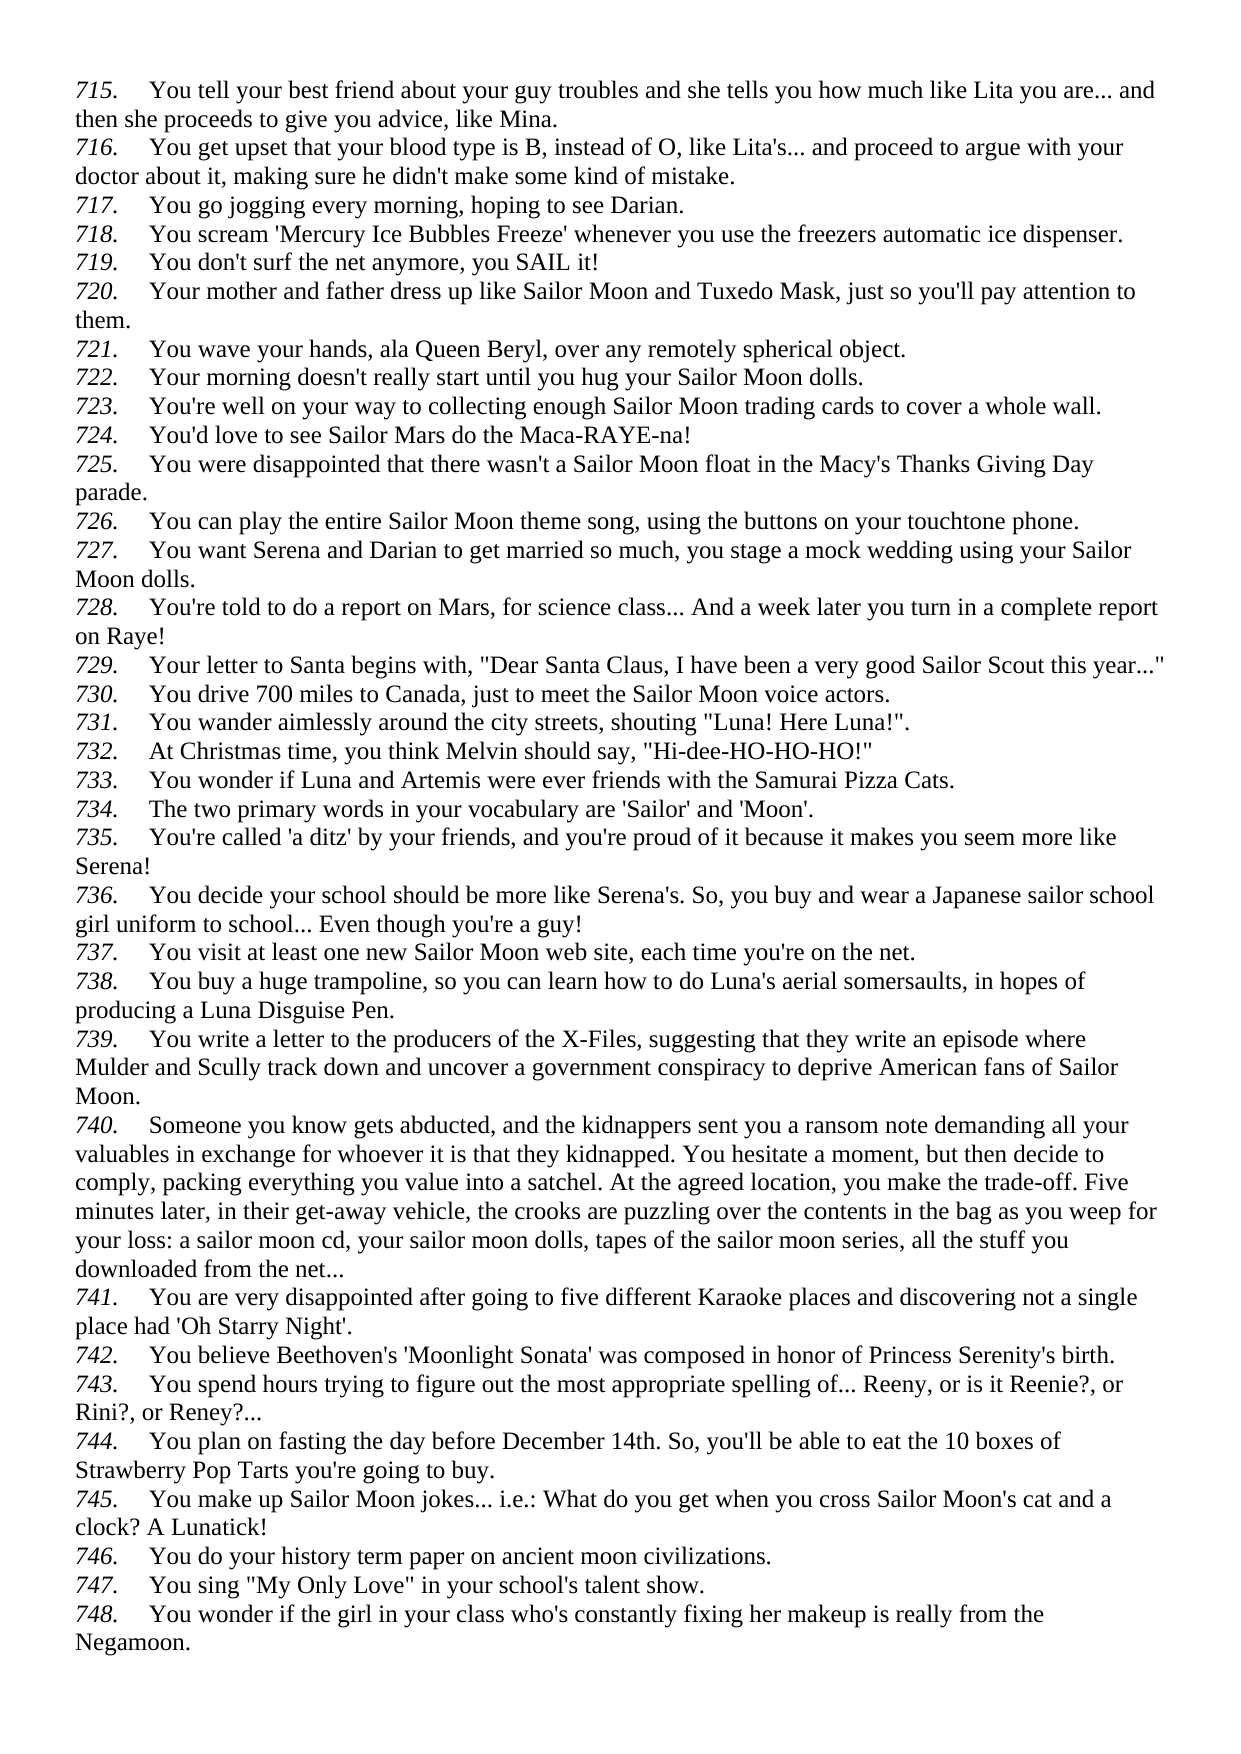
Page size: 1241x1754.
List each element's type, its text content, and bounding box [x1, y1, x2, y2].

list You wonder if Luna and Artemis were ever friends with the Samurai Pizza Cats. [75, 765, 1165, 794]
list You get upset that your blood type is B, instead of O, like Lita's... and proceed to argue with your doctor about it, making sure he didn't make some kind of mistake. [75, 132, 1165, 190]
list You spend hours trying to figure out the most appropriate spelling of... Reeny, or is it Reenie?, or Rini?, or Reney?... [75, 1369, 1165, 1426]
list You're well on your way to collecting enough Sailor Moon trading cards to cover a whole wall. [75, 391, 1165, 420]
list You go jogging every morning, hoping to see Darian. [75, 190, 1165, 219]
list At Christmas time, you think Melvin should say, "Hi-dee-HO-HO-HO!" [75, 736, 1165, 765]
list The two primary words in your vocabulary are 'Sailor' and 'Moon'. [75, 794, 1165, 822]
list You are very disappointed after going to five different Karaoke places and discovering not a single place had 'Oh Starry Night'. [75, 1282, 1165, 1340]
list Your letter to Santa begins with, "Dear Santa Claus, I have been a very good Sailor Scout this year..." [75, 650, 1165, 679]
list You don't surf the net anymore, you SAIL it! [75, 247, 1165, 276]
list You write a letter to the producers of the X-Files, suggesting that they write an episode where Mulder and Scully track down and uncover a government conspiracy to deprive American fans of Sailor Moon. [75, 1024, 1165, 1110]
list You're told to do a report on Mars, for science class... And a week later you turn in a complete report on Raye! [75, 592, 1165, 650]
list You believe Beethoven's 'Moonlight Sonata' was composed in honor of Princess Serenity's birth. [75, 1340, 1165, 1369]
list You make up Sailor Moon jokes... i.e.: What do you get when you cross Sailor Moon's cat and a clock? A Lunatick! [75, 1484, 1165, 1541]
list You plan on fasting the day before December 14th. So, you'll be able to eat the 10 boxes of Strawberry Pop Tarts you're going to buy. [75, 1426, 1165, 1484]
list You'd love to see Sailor Mars do the Maca-RAYE-na! [75, 420, 1165, 449]
list You were disappointed that there wasn't a Sailor Moon float in the Macy's Thanks Giving Day parade. [75, 449, 1165, 506]
list You wave your hands, ala Queen Beryl, over any remotely spherical object. [75, 334, 1165, 362]
list You buy a huge trampoline, so you can learn how to do Luna's aerial somersaults, in hopes of producing a Luna Disguise Pen. [75, 966, 1165, 1024]
list You do your history term paper on ancient moon civilizations. [75, 1541, 1165, 1570]
list You can play the entire Sailor Moon theme song, using the buttons on your touchtone phone. [75, 506, 1165, 535]
list You visit at least one new Sailor Moon web site, each time you're on the net. [75, 937, 1165, 966]
list You wander aimlessly around the city streets, shouting "Luna! Here Luna!". [75, 707, 1165, 736]
list You drive 700 miles to Canada, just to meet the Sailor Moon voice actors. [75, 679, 1165, 707]
list You want Serena and Darian to get married so much, you stage a mock wedding using your Sailor Moon dolls. [75, 535, 1165, 592]
list Your morning doesn't really start until you hug your Sailor Moon dolls. [75, 362, 1165, 391]
list You tell your best friend about your guy troubles and she tells you how much like Lita you are... and then she proceeds to give you advice, like Mina. [75, 75, 1165, 132]
list Your mother and father dress up like Sailor Moon and Tuxedo Mask, just so you'll pay attention to them. [75, 276, 1165, 334]
list You scream 'Mercury Ice Bubbles Freeze' whenever you use the freezers automatic ice dispenser. [75, 219, 1165, 247]
list You wonder if the girl in your class who's constantly fixing her makeup is really from the Negamoon. [75, 1599, 1165, 1656]
list You decide your school should be more like Serena's. So, you buy and wear a Japanese sailor school girl uniform to school... Even though you're a guy! [75, 880, 1165, 937]
list You're called 'a ditz' by your friends, and you're proud of it because it makes you seem more like Serena! [75, 822, 1165, 880]
list Someone you know gets abducted, and the kidnappers sent you a ransom note demanding all your valuables in exchange for whoever it is that they kidnapped. You hesitate a moment, but then decide to comply, packing everything you value into a satchel. At the agreed location, you make the trade-off. Five minutes later, in their get-away vehicle, the crooks are puzzling over the contents in the bag as you weep for your loss: a sailor moon cd, your sailor moon dolls, tapes of the sailor moon series, all the stuff you downloaded from the net... [75, 1110, 1165, 1282]
list You sing "My Only Love" in your school's talent show. [75, 1570, 1165, 1599]
